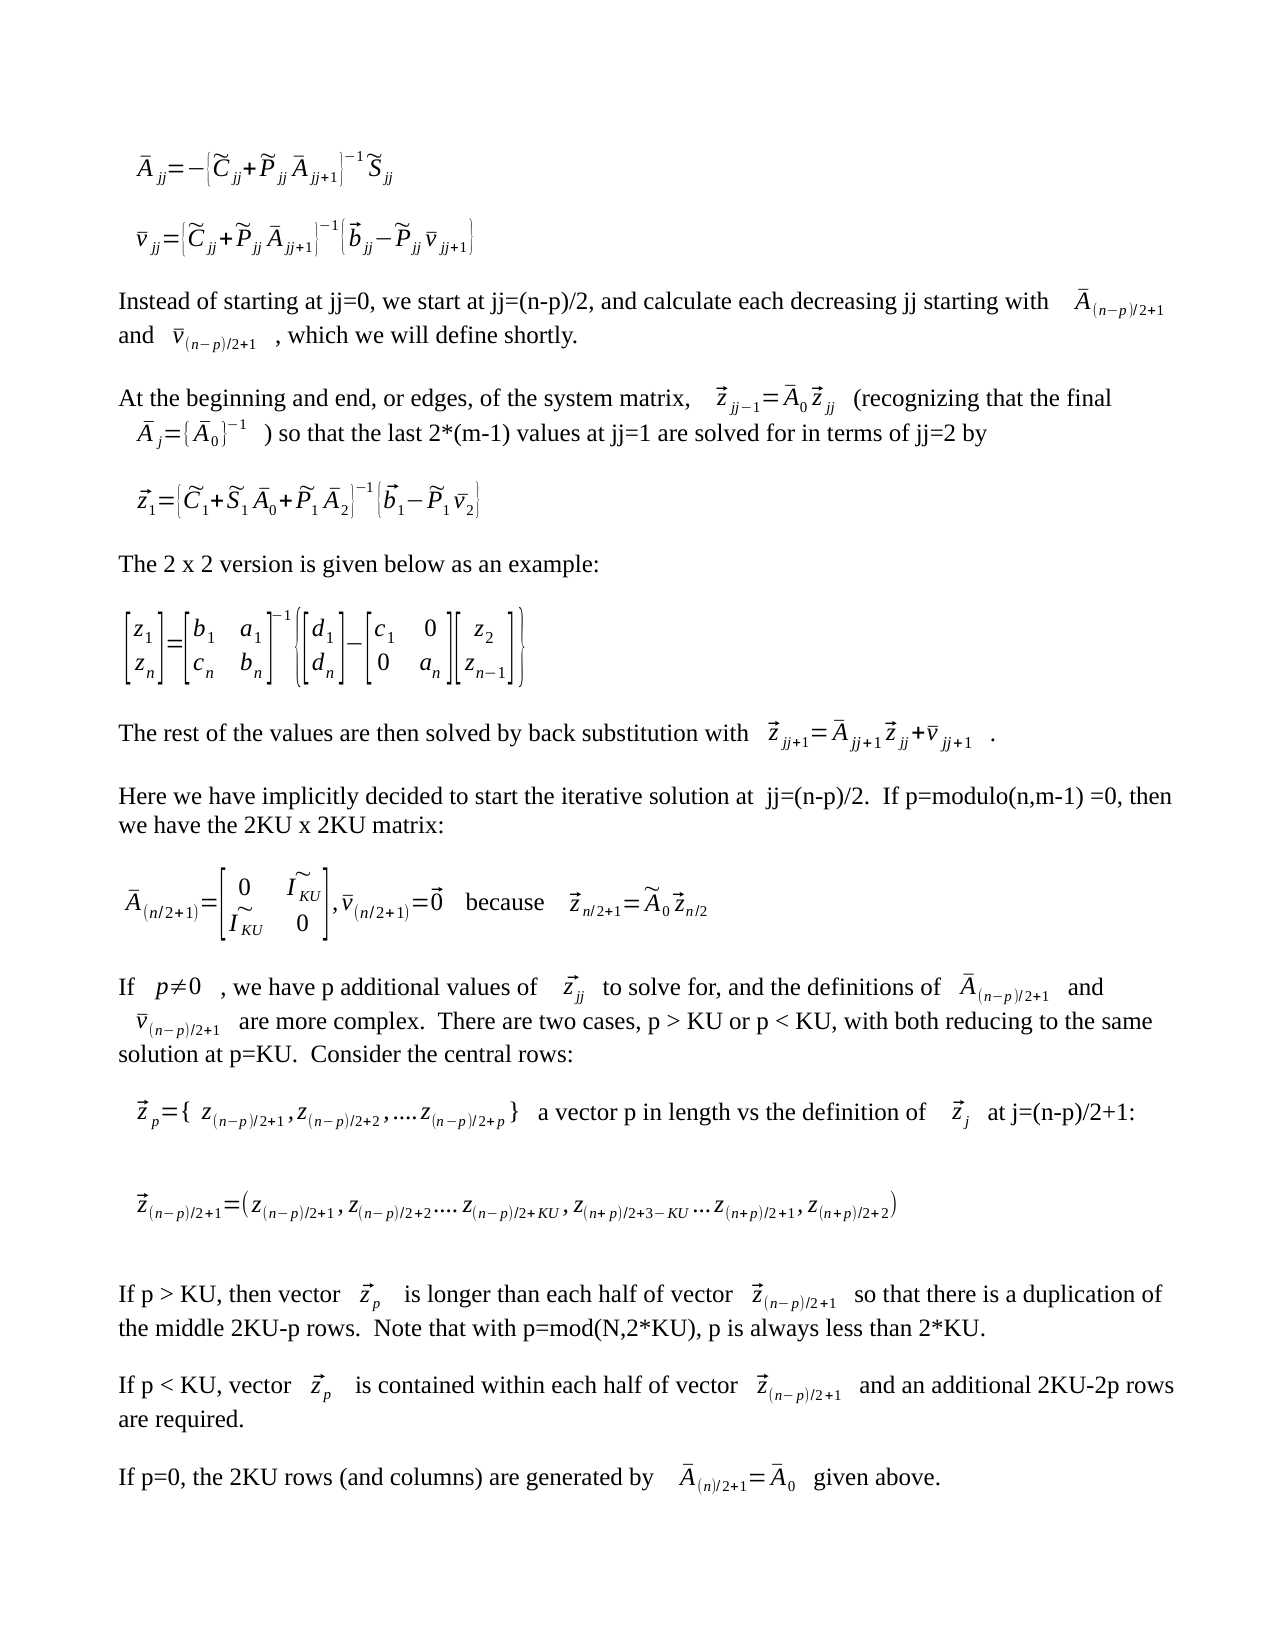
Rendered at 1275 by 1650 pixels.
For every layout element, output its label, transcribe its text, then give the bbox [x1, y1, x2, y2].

text Here we have implicitly decided to start the iterative solution at jj=(n-p)/2. If p=modulo(n,m-1) =0, then we have the 2KU x 2KU matrix: [118, 781, 1187, 838]
text The rest of the values are then solved by back substitution with. [118, 718, 1187, 752]
text If p < KU, vector is contained within each half of vectorand an additional 2KU-2p rows are required. [118, 1371, 1187, 1433]
text because [118, 867, 1187, 943]
text The 2 x 2 version is given below as an example: [118, 549, 1187, 577]
text If, we have p additional values of to solve for, and the definitions ofandare more complex. There are two cases, p > KU or p < KU, with both reducing to the same solution at p=KU. Consider the central rows: [118, 972, 1187, 1068]
text a vector p in length vs the definition of at j=(n-p)/2+1: [118, 1097, 1187, 1131]
text If p > KU, then vector is longer than each half of vectorso that there is a duplication of the middle 2KU-p rows. Note that with p=mod(N,2*KU), p is always less than 2*KU. [118, 1279, 1187, 1342]
text Instead of starting at jj=0, we start at jj=(n-p)/2, and calculate each decreasing jj starting with and, which we will define shortly. [118, 286, 1187, 354]
text If p=0, the 2KU rows (and columns) are generated by given above. [118, 1462, 1187, 1496]
text At the beginning and end, or edges, of the system matrix, (recognizing that the final ) so that the last 2*(m-1) values at jj=1 are solved for in terms of jj=2 by [118, 383, 1187, 450]
